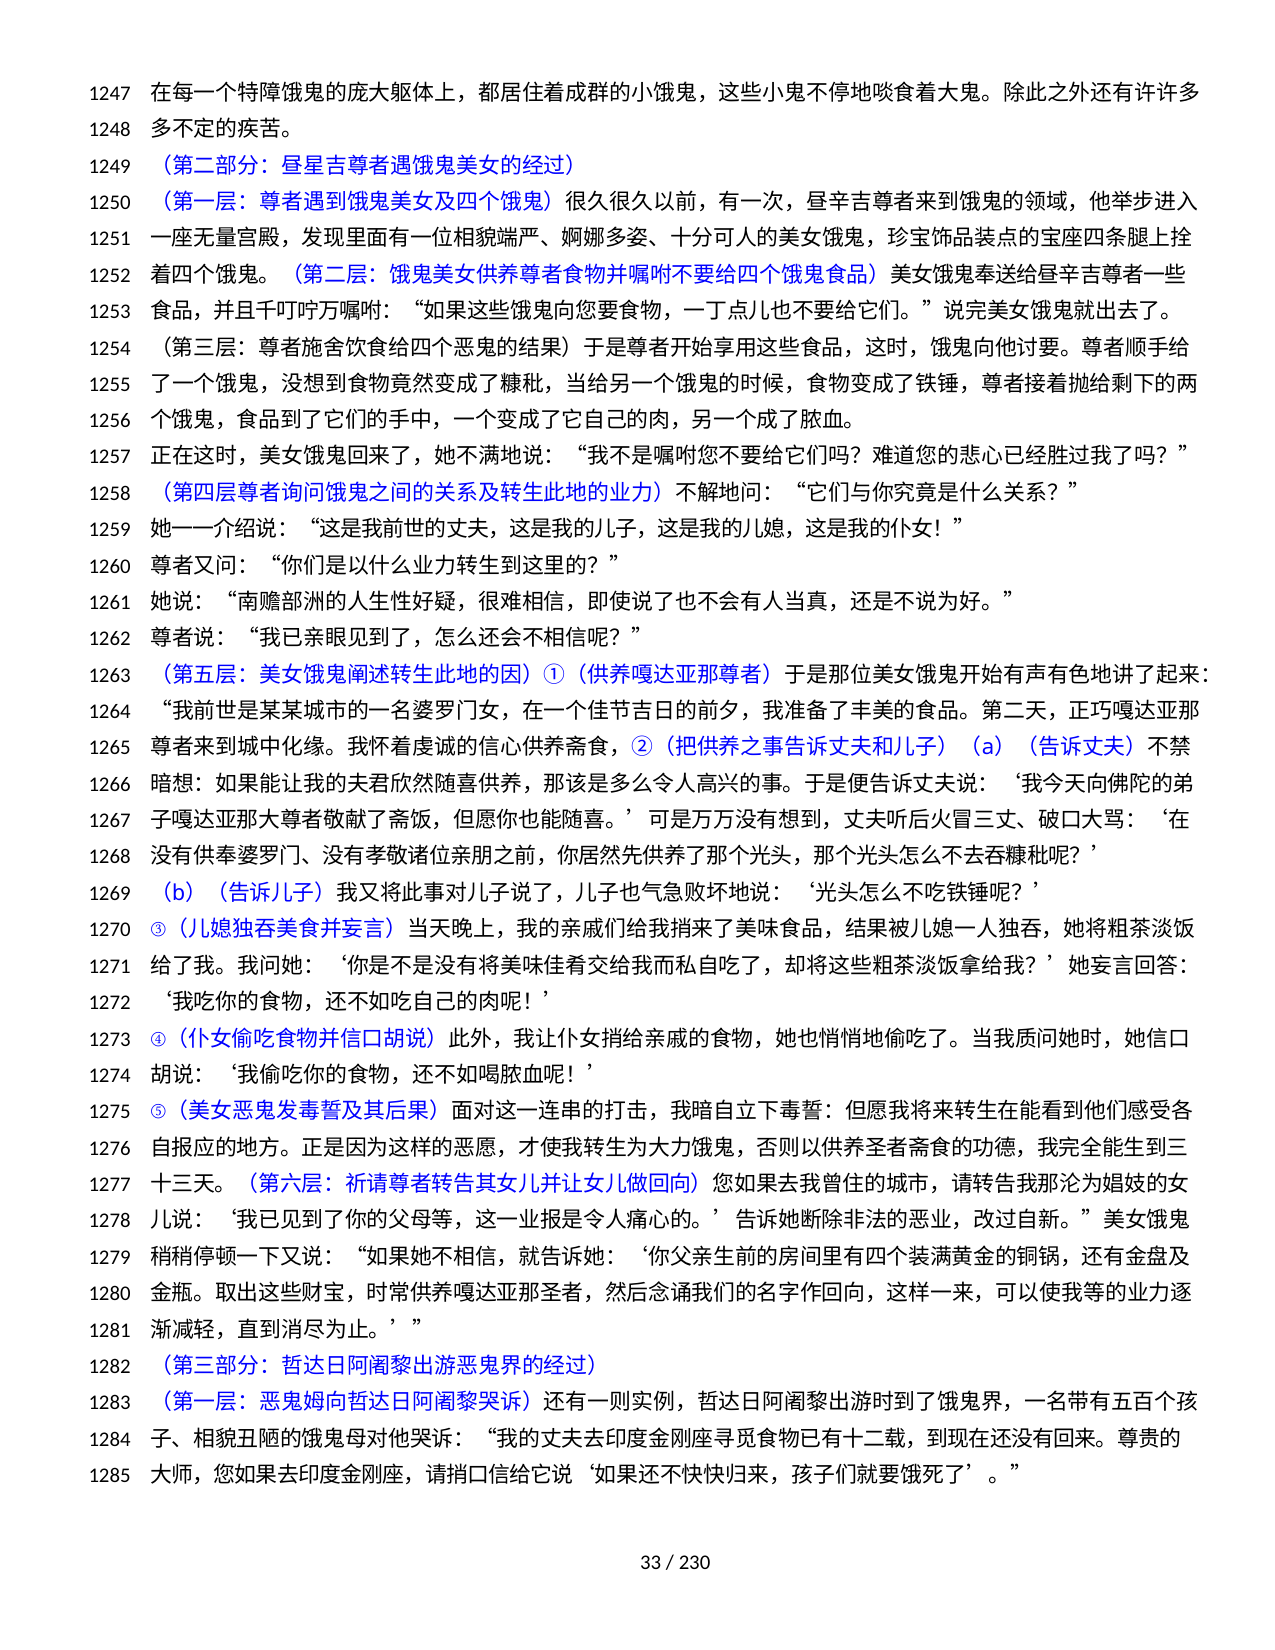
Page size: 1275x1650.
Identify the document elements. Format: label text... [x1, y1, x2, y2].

text （第一层：恶鬼姆向哲达日阿阇黎哭诉）还有一则实例，哲达日阿阇黎出游时到了饿鬼界，一名带有五百个孩子、相貌丑陋的饿鬼母对他哭诉：“我的丈夫去印度金刚座寻觅食物已有十二载，到现在还没有回来。尊贵的大师，您如果去印度金刚座，请捎口信给它说‘如果还不快快归来，孩子们就要饿死了’。” [150, 1384, 1200, 1489]
text 正在这时，美女饿鬼回来了，她不满地说：“我不是嘱咐您不要给它们吗？难道您的悲心已经胜过我了吗？” [150, 438, 1200, 470]
text （第五层：美女饿鬼阐述转生此地的因）①（供养嘎达亚那尊者）于是那位美女饿鬼开始有声有色地讲了起来：“我前世是某某城市的一名婆罗门女，在一个佳节吉日的前夕，我准备了丰美的食品。第二天，正巧嘎达亚那尊者来到城中化缘。我怀着虔诚的信心供养斋食，②（把供养之事告诉丈夫和儿子）（a）（告诉丈夫）不禁暗想：如果能让我的夫君欣然随喜供养，那该是多么令人高兴的事。于是便告诉丈夫说：‘我今天向佛陀的弟子嘎达亚那大尊者敬献了斋饭，但愿你也能随喜。’可是万万没有想到，丈夫听后火冒三丈、破口大骂：‘在没有供奉婆罗门、没有孝敬诸位亲朋之前，你居然先供养了那个光头，那个光头怎么不去吞糠秕呢？’ [150, 657, 1200, 870]
text （第二部分：昼星吉尊者遇饿鬼美女的经过） [150, 148, 1200, 179]
text 她一一介绍说：“这是我前世的丈夫，这是我的儿子，这是我的儿媳，这是我的仆女！” [150, 511, 1200, 543]
text 尊者说：“我已亲眼见到了，怎么还会不相信呢？” [150, 620, 1200, 652]
text 她说：“南赡部洲的人生性好疑，很难相信，即使说了也不会有人当真，还是不说为好。” [150, 584, 1200, 616]
text ⑤（美女恶鬼发毒誓及其后果）面对这一连串的打击，我暗自立下毒誓：但愿我将来转生在能看到他们感受各自报应的地方。正是因为这样的恶愿，才使我转生为大力饿鬼，否则以供养圣者斋食的功德，我完全能生到三十三天。（第六层：祈请尊者转告其女儿并让女儿做回向）您如果去我曾住的城市，请转告我那沦为娼妓的女儿说：‘我已见到了你的父母等，这一业报是令人痛心的。’告诉她断除非法的恶业，改过自新。”美女饿鬼稍稍停顿一下又说：“如果她不相信，就告诉她：‘你父亲生前的房间里有四个装满黄金的铜锅，还有金盘及金瓶。取出这些财宝，时常供养嘎达亚那圣者，然后念诵我们的名字作回向，这样一来，可以使我等的业力逐渐减轻，直到消尽为止。’” [150, 1093, 1200, 1343]
text （第一层：尊者遇到饿鬼美女及四个饿鬼）很久很久以前，有一次，昼辛吉尊者来到饿鬼的领域，他举步进入一座无量宫殿，发现里面有一位相貌端严、婀娜多姿、十分可人的美女饿鬼，珍宝饰品装点的宝座四条腿上拴着四个饿鬼。（第二层：饿鬼美女供养尊者食物并嘱咐不要给四个饿鬼食品）美女饿鬼奉送给昼辛吉尊者一些食品，并且千叮咛万嘱咐：“如果这些饿鬼向您要食物，一丁点儿也不要给它们。”说完美女饿鬼就出去了。（第三层：尊者施舍饮食给四个恶鬼的结果）于是尊者开始享用这些食品，这时，饿鬼向他讨要。尊者顺手给了一个饿鬼，没想到食物竟然变成了糠秕，当给另一个饿鬼的时候，食物变成了铁锤，尊者接着抛给剩下的两个饿鬼，食品到了它们的手中，一个变成了它自己的肉，另一个成了脓血。 [150, 184, 1200, 434]
text 在每一个特障饿鬼的庞大躯体上，都居住着成群的小饿鬼，这些小鬼不停地啖食着大鬼。除此之外还有许许多多不定的疾苦。 [150, 75, 1200, 143]
text （第四层尊者询问饿鬼之间的关系及转生此地的业力）不解地问：“它们与你究竟是什么关系？” [150, 475, 1200, 507]
text ③（儿媳独吞美食并妄言）当天晚上，我的亲戚们给我捎来了美味食品，结果被儿媳一人独吞，她将粗茶淡饭给了我。我问她：‘你是不是没有将美味佳肴交给我而私自吃了，却将这些粗茶淡饭拿给我？’她妄言回答：‘我吃你的食物，还不如吃自己的肉呢！’ [150, 911, 1200, 1016]
text ④（仆女偷吃食物并信口胡说）此外，我让仆女捎给亲戚的食物，她也悄悄地偷吃了。当我质问她时，她信口胡说：‘我偷吃你的食物，还不如喝脓血呢！’ [150, 1021, 1200, 1089]
text （第三部分：哲达日阿阇黎出游恶鬼界的经过） [150, 1348, 1200, 1379]
text （b）（告诉儿子）我又将此事对儿子说了，儿子也气急败坏地说：‘光头怎么不吃铁锤呢？’ [150, 875, 1200, 907]
text 尊者又问：“你们是以什么业力转生到这里的？” [150, 548, 1200, 579]
